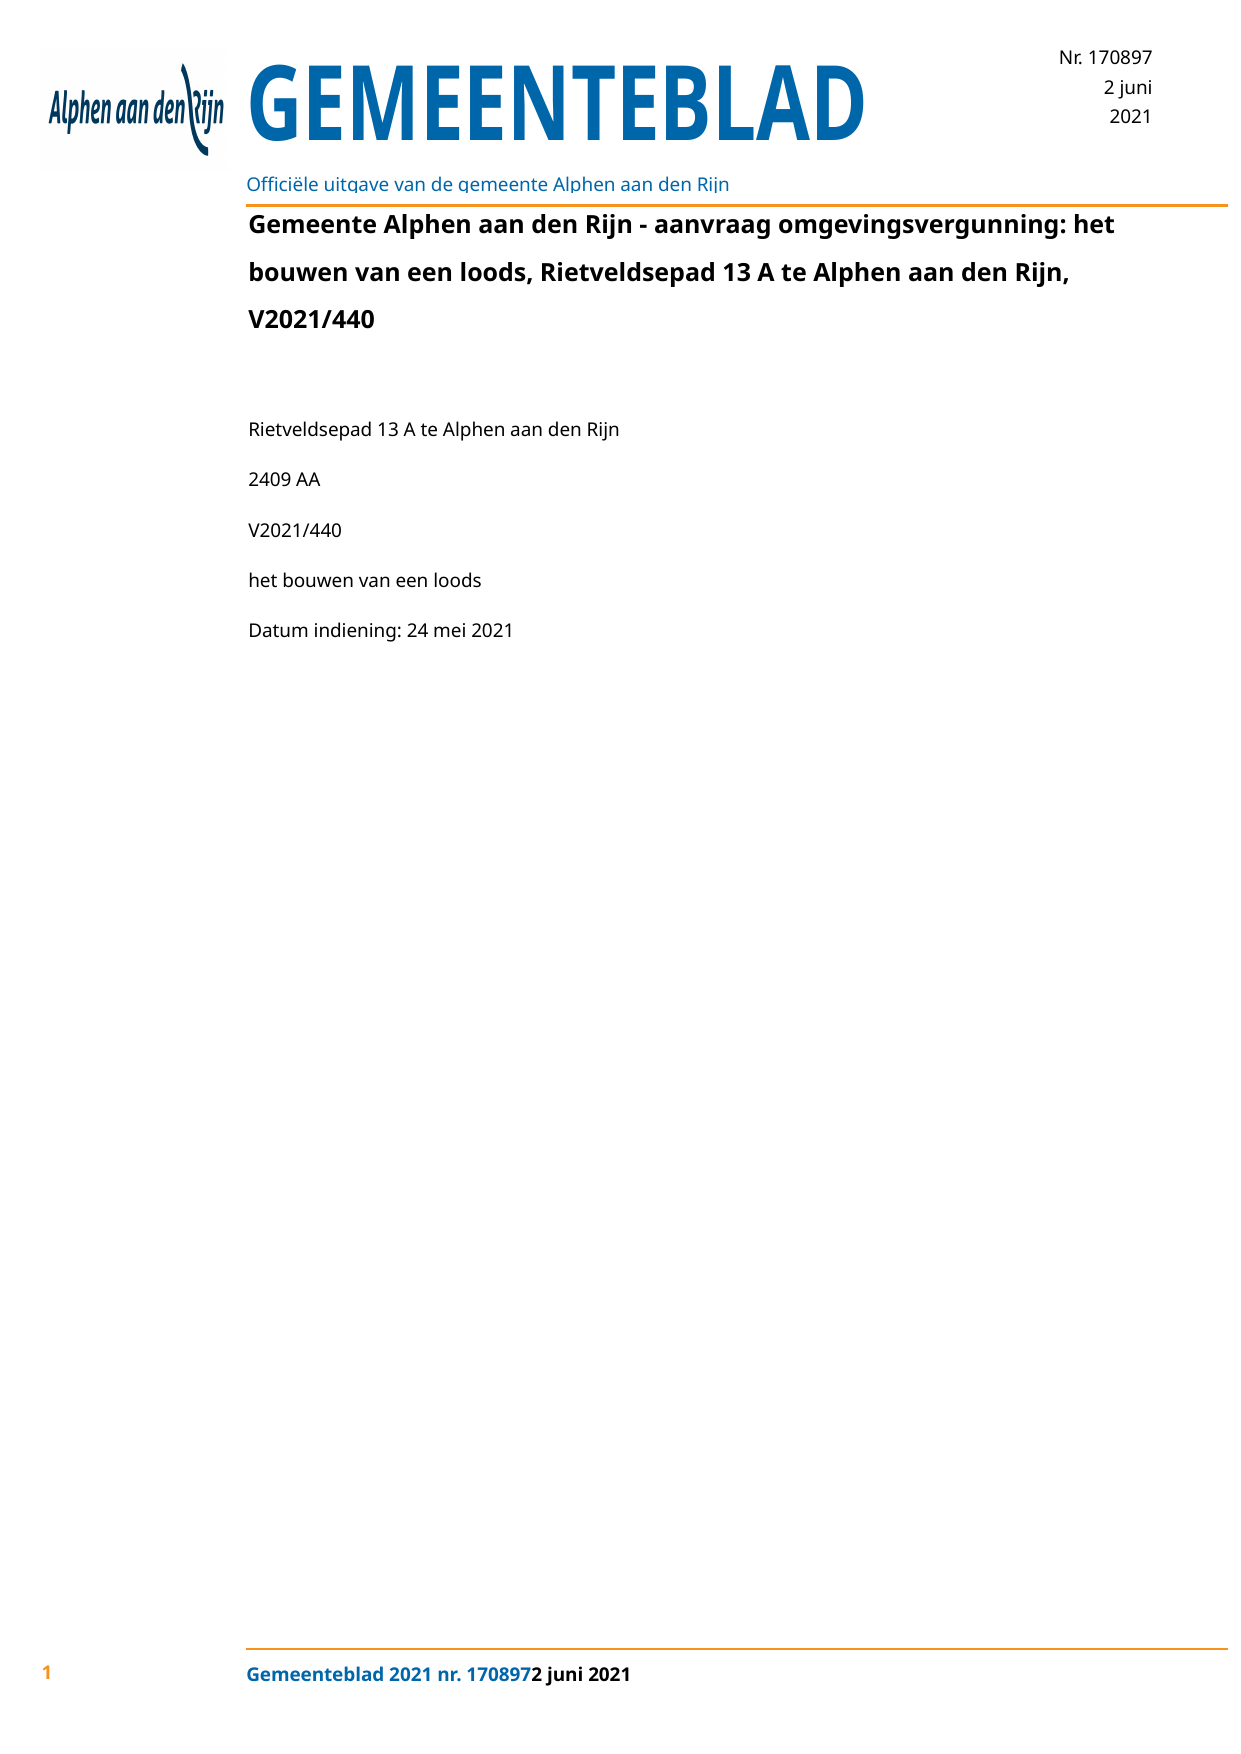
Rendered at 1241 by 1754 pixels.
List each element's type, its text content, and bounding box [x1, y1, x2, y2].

text V2021/440 [248, 517, 1152, 542]
text Datum indiening: 24 mei 2021 [248, 618, 1152, 643]
text het bouwen van een loods [248, 567, 1152, 593]
text 2409 AA [248, 466, 1152, 492]
text Gemeente Alphen aan den Rijn - aanvraag omgevingsvergunning: het bouwen van een loods, Rietveldsepad 13 A te Alphen aan den Rijn, V2021/440 [248, 207, 1152, 336]
picture [41, 47, 231, 172]
text Rietveldsepad 13 A te Alphen aan den Rijn [248, 416, 1152, 442]
